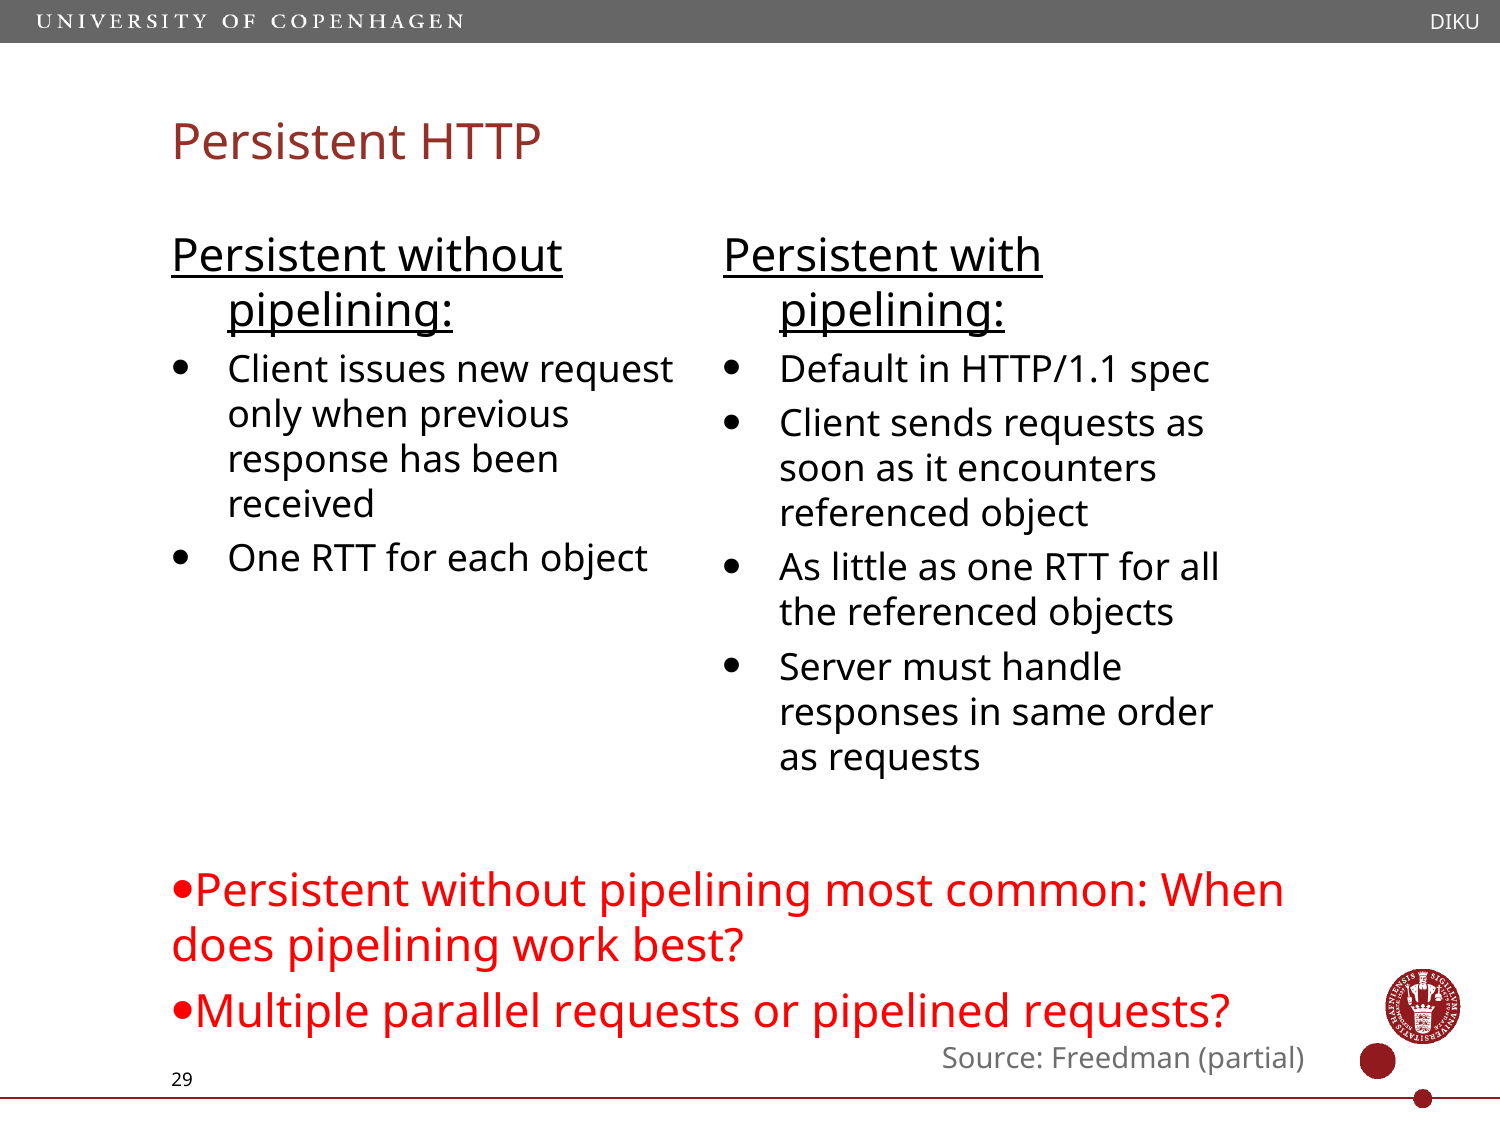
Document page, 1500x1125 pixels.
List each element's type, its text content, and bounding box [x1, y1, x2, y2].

list Persistent with pipelining: Default in HTTP/1.1 spec Client sends requests as soon as it encounters referenced object As little as one RTT for all the referenced objects Server must handle responses in same order as requests [722, 225, 1251, 727]
text_box [171, 1067, 522, 1092]
picture [243, 1012, 255, 1024]
picture [759, 1012, 773, 1024]
picture [819, 1012, 832, 1024]
text_box Persistent without pipelining most common: When does pipelining work best? Multiple parallel requests or pipelined requests? [171, 727, 1329, 1012]
picture [1074, 1012, 1087, 1024]
text_box DIKU [469, 0, 1495, 43]
picture [415, 1015, 427, 1024]
picture [634, 1012, 646, 1024]
picture [859, 1012, 872, 1024]
text_box Source: Freedman (partial) [927, 1031, 1377, 1083]
picture [604, 1012, 617, 1024]
list Persistent without pipelining: Client issues new request only when previous response has been received One RTT for each object [171, 225, 698, 727]
picture [312, 1012, 325, 1024]
picture [211, 1012, 218, 1021]
picture [389, 1012, 402, 1024]
picture [460, 1015, 472, 1024]
picture [989, 1012, 1002, 1024]
picture [0, 910, 1500, 1122]
title Persistent HTTP [171, 75, 1329, 171]
picture [1103, 1012, 1115, 1024]
